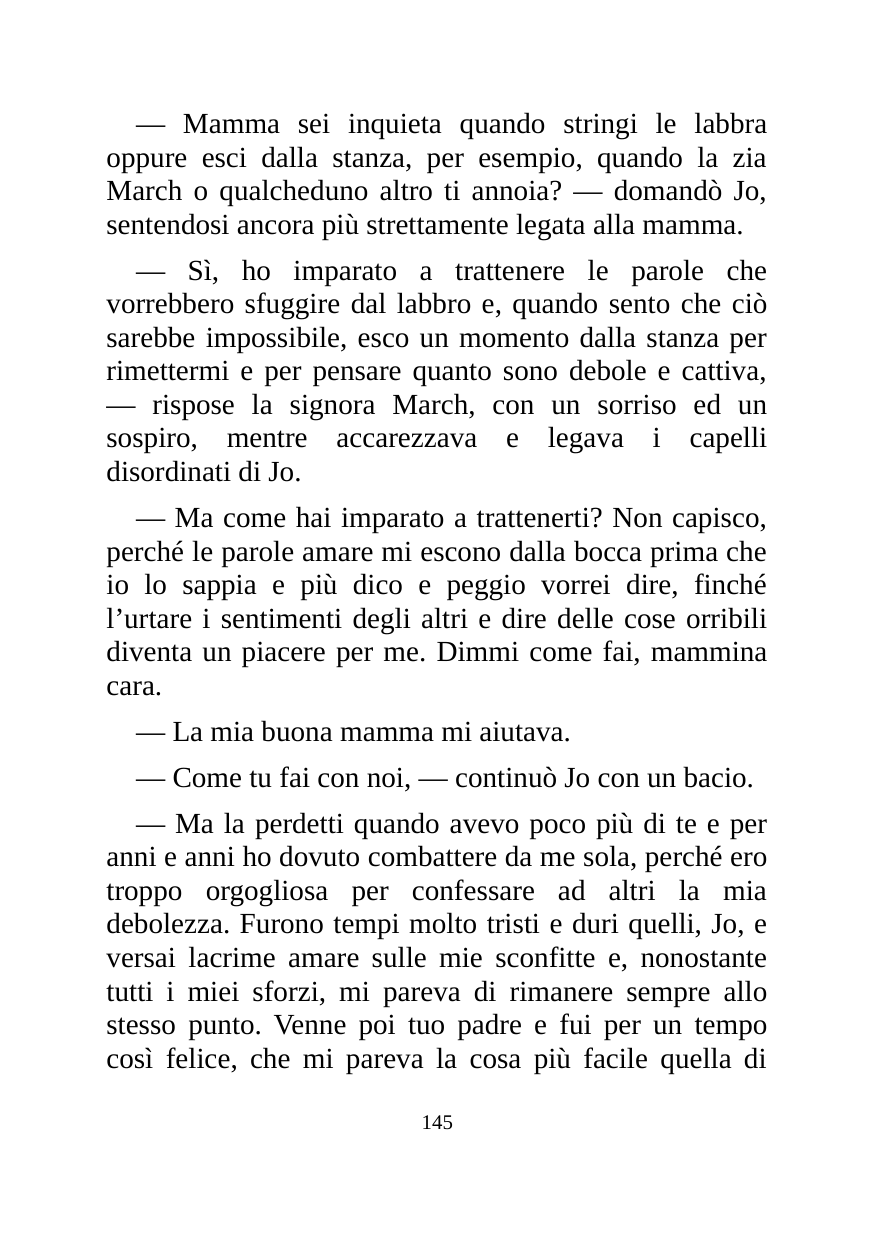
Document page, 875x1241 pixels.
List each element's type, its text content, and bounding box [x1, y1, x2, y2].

text — La mia buona mamma mi aiutava. [106, 714, 768, 747]
text — Sì, ho imparato a trattenere le parole che vorrebbero sfuggire dal labbro e, quando sento che ciò sarebbe impossibile, esco un momento dalla stanza per rimettermi e per pensare quanto sono debole e cattiva, — rispose la signora March, con un sorriso ed un sospiro, mentre accarezzava e legava i capelli disordinati di Jo. [106, 253, 768, 488]
text — Mamma sei inquieta quando stringi le labbra oppure esci dalla stanza, per esempio, quando la zia March o qualcheduno altro ti annoia? — domandò Jo, sentendosi ancora più strettamente legata alla mamma. [106, 106, 768, 240]
text — Come tu fai con noi, — continuò Jo con un bacio. [106, 760, 768, 793]
text — Ma la perdetti quando avevo poco più di te e per anni e anni ho dovuto combattere da me sola, perché ero troppo orgogliosa per confessare ad altri la mia debolezza. Furono tempi molto tristi e duri quelli, Jo, e versai lacrime amare sulle mie sconfitte e, nonostante tutti i miei sforzi, mi pareva di rimanere sempre allo stesso punto. Venne poi tuo padre e fui per un tempo così felice, che mi pareva la cosa più facile quella di [106, 806, 768, 1074]
text — Ma come hai imparato a trattenerti? Non capisco, perché le parole amare mi escono dalla bocca prima che io lo sappia e più dico e peggio vorrei dire, finché l’urtare i sentimenti degli altri e dire delle cose orribili diventa un piacere per me. Dimmi come fai, mammina cara. [106, 500, 768, 701]
